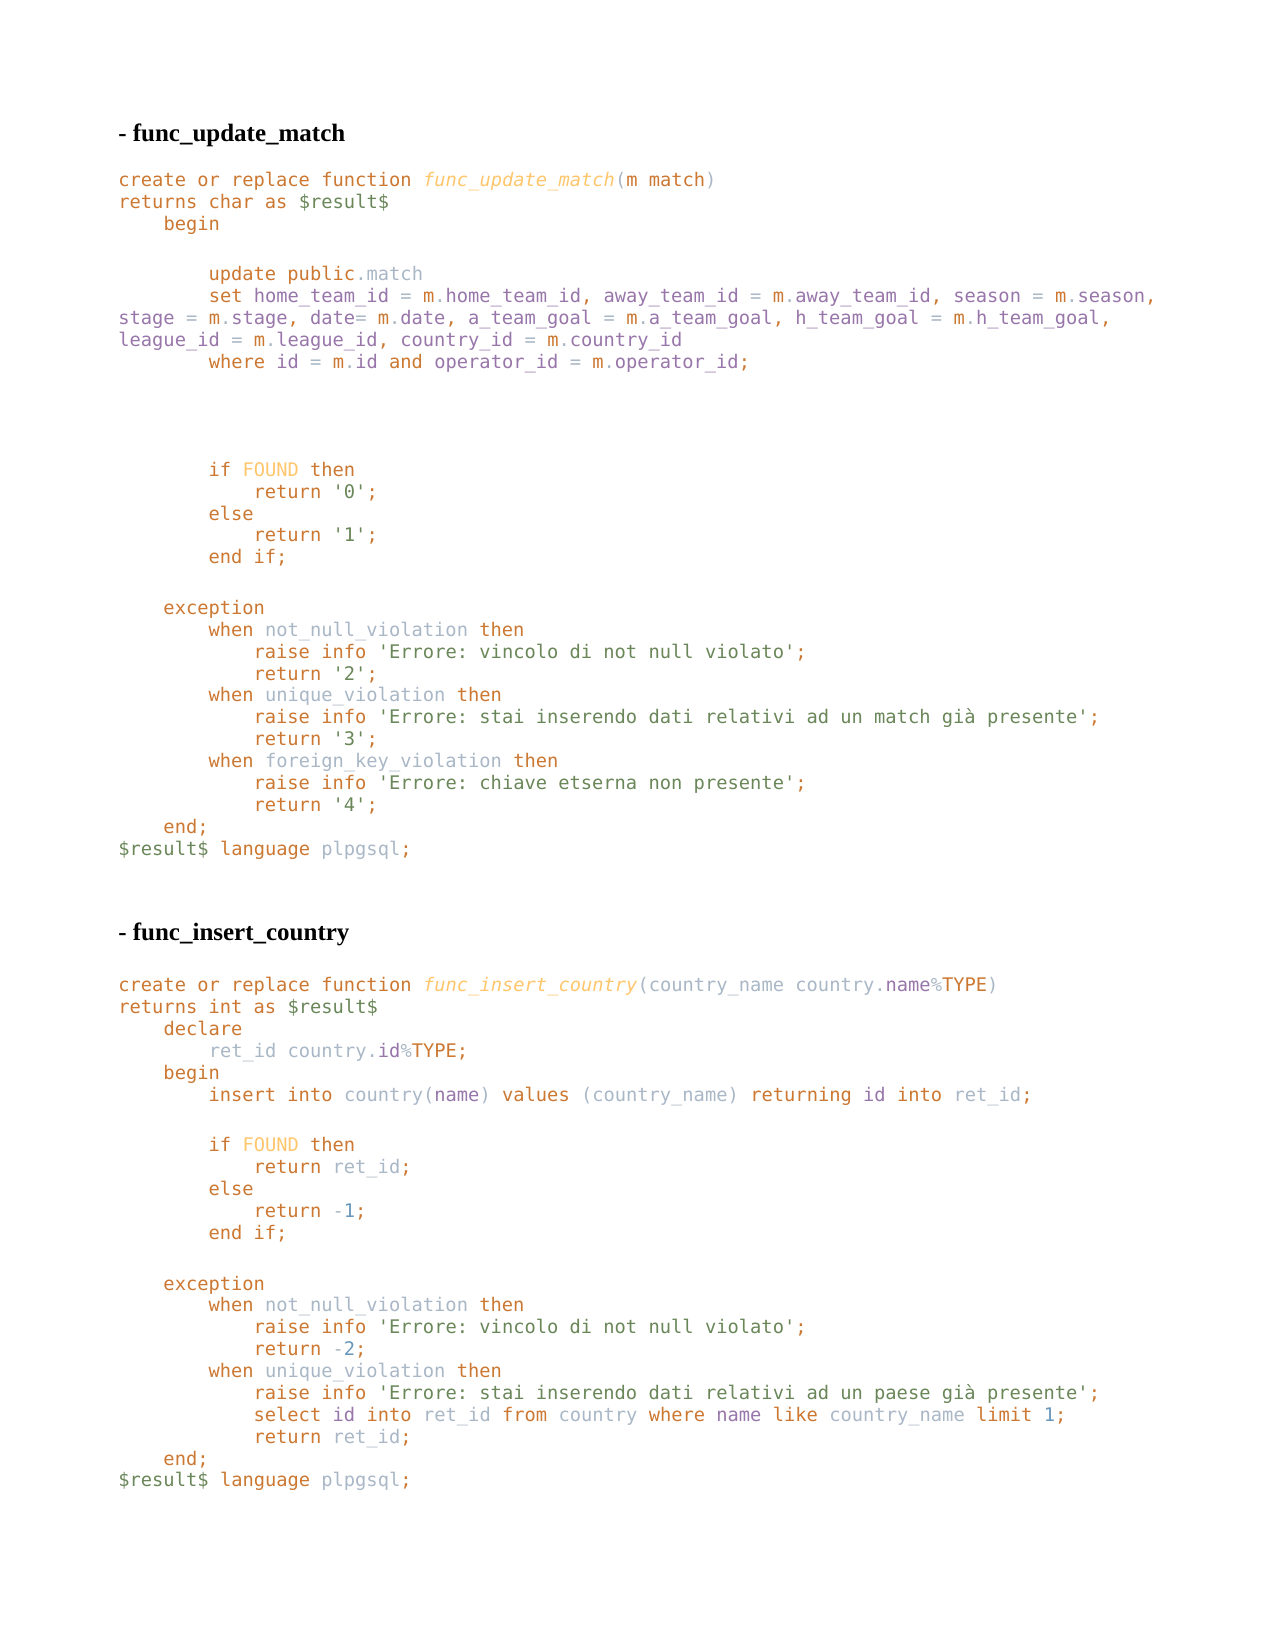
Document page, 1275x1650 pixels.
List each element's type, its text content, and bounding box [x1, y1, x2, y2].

text - func_update_match [118, 118, 1157, 147]
text create or replace function func_insert_country(country_name country.name%TYPE) returns int as $result$ declare ret_id country.id%TYPE; begin insert into country(name) values (country_name) returning id into ret_id; if FOUND then return ret_id; else return -1; end if; exception when not_null_violation then raise info 'Errore: vincolo di not null violato'; return -2; when unique_violation then raise info 'Errore: stai inserendo dati relativi ad un paese già presente'; select id into ret_id from country where name like country_name limit 1; return ret_id; end; $result$ language plpgsql; [118, 974, 1157, 1491]
text create or replace function func_update_match(m match) returns char as $result$ begin update public.match set home_team_id = m.home_team_id, away_team_id = m.away_team_id, season = m.season, stage = m.stage, date= m.date, a_team_goal = m.a_team_goal, h_team_goal = m.h_team_goal, league_id = m.league_id, country_id = m.country_id where id = m.id and operator_id = m.operator_id; if FOUND then return '0'; else return '1'; end if; exception when not_null_violation then raise info 'Errore: vincolo di not null violato'; return '2'; when unique_violation then raise info 'Errore: stai inserendo dati relativi ad un match già presente'; return '3'; when foreign_key_violation then raise info 'Errore: chiave etserna non presente'; return '4'; end; $result$ language plpgsql; [118, 169, 1157, 859]
text - func_insert_country [118, 917, 1157, 946]
